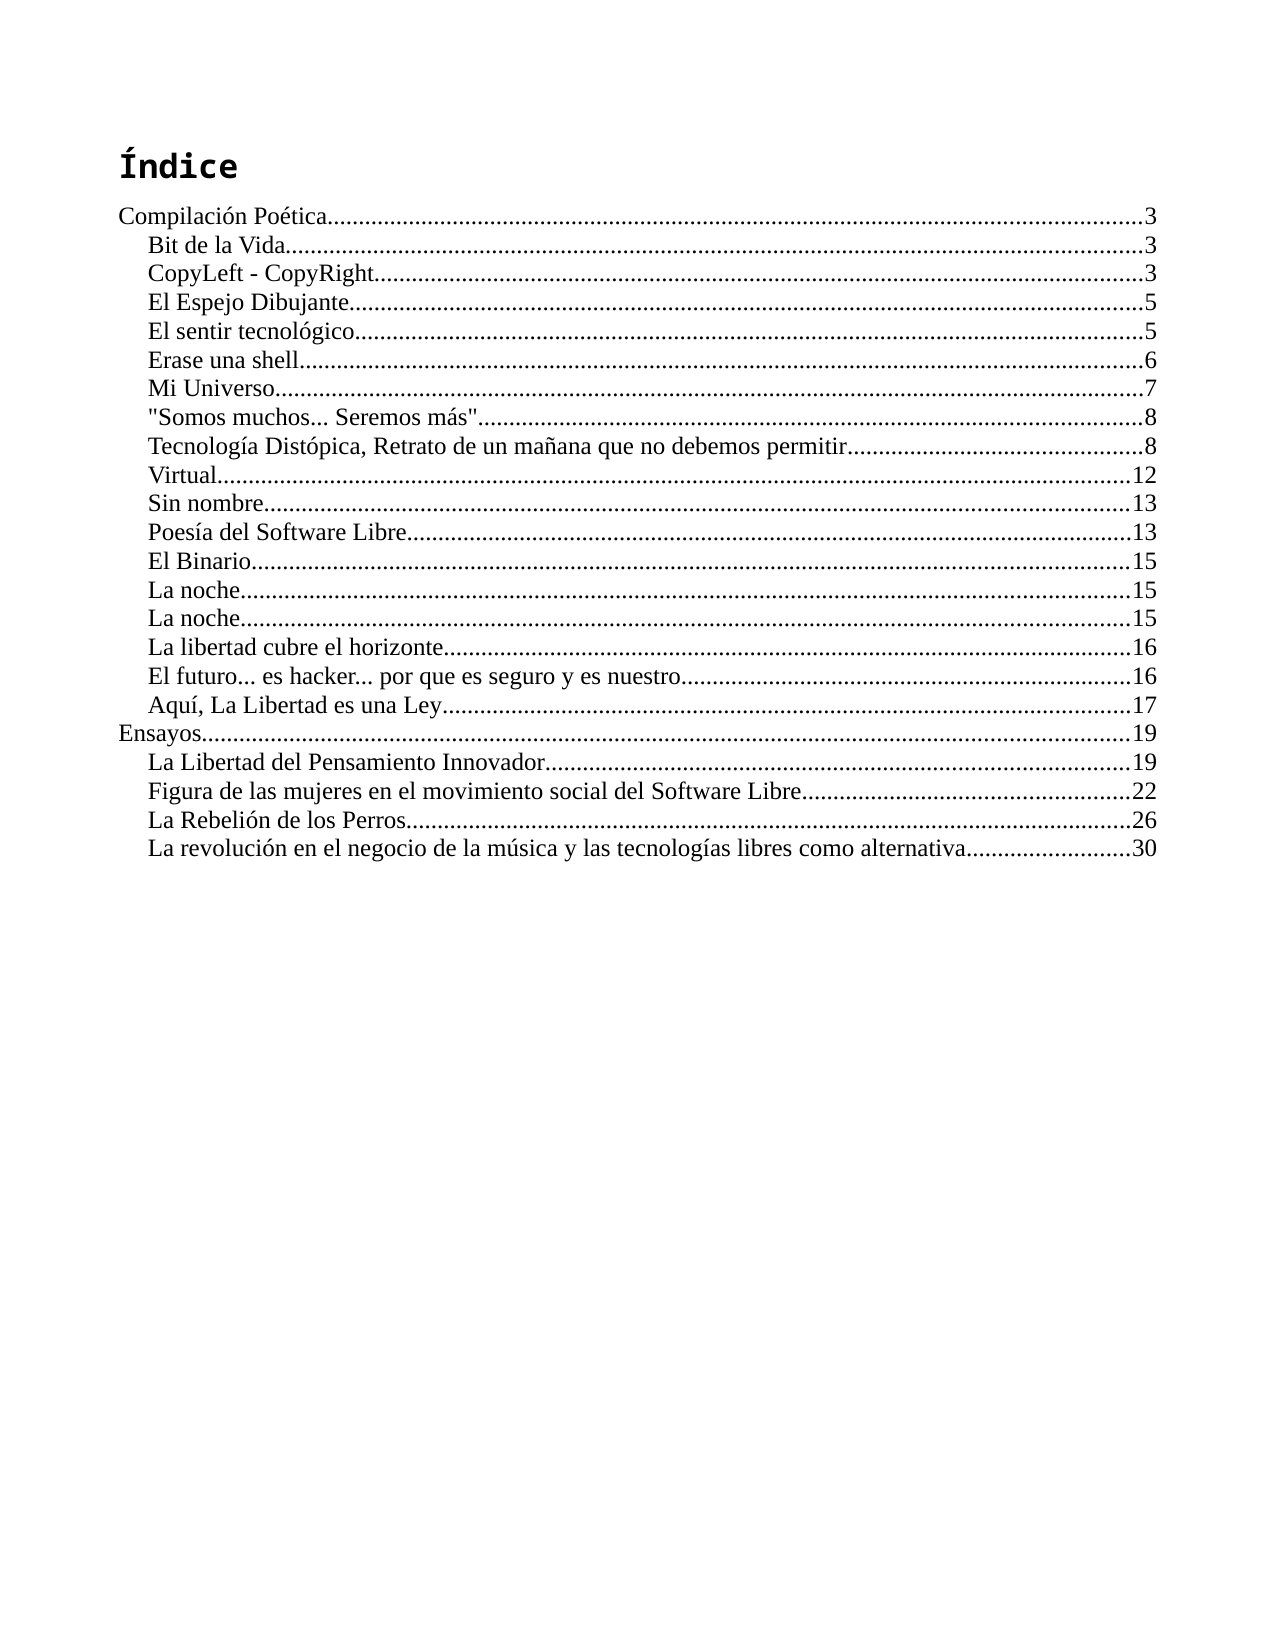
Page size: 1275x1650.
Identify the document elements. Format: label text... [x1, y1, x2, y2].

text Figura de las mujeres en el movimiento social del Software Libre 22 [148, 776, 1157, 805]
text Aquí, La Libertad es una Ley 17 [148, 690, 1157, 718]
text Compilación Poética 3 [118, 201, 1157, 230]
text La Rebelión de los Perros 26 [148, 805, 1157, 833]
text Poesía del Software Libre 13 [148, 517, 1157, 546]
text La Libertad del Pensamiento Innovador 19 [148, 747, 1157, 776]
text El futuro... es hacker... por que es seguro y es nuestro 16 [148, 661, 1157, 690]
text Erase una shell... 6 [148, 345, 1157, 373]
text Bit de la Vida 3 [148, 230, 1157, 258]
text El Espejo Dibujante 5 [148, 287, 1157, 316]
subtitle Índice [118, 143, 1157, 188]
text La noche 15 [148, 603, 1157, 632]
text La noche 15 [148, 575, 1157, 603]
text Tecnología Distópica, Retrato de un mañana que no debemos permitir 8 [148, 431, 1157, 460]
text La libertad cubre el horizonte 16 [148, 632, 1157, 661]
text Virtual 12 [148, 460, 1157, 488]
text Sin nombre 13 [148, 488, 1157, 517]
text La revolución en el negocio de la música y las tecnologías libres como alternativa 30 [148, 833, 1157, 862]
text Mi Universo 7 [148, 373, 1157, 402]
text El sentir tecnológico 5 [148, 316, 1157, 345]
text "Somos muchos... Seremos más" 8 [148, 402, 1157, 431]
text El Binario 15 [148, 546, 1157, 575]
text Ensayos 19 [118, 718, 1157, 747]
text CopyLeft - CopyRight 3 [148, 258, 1157, 287]
